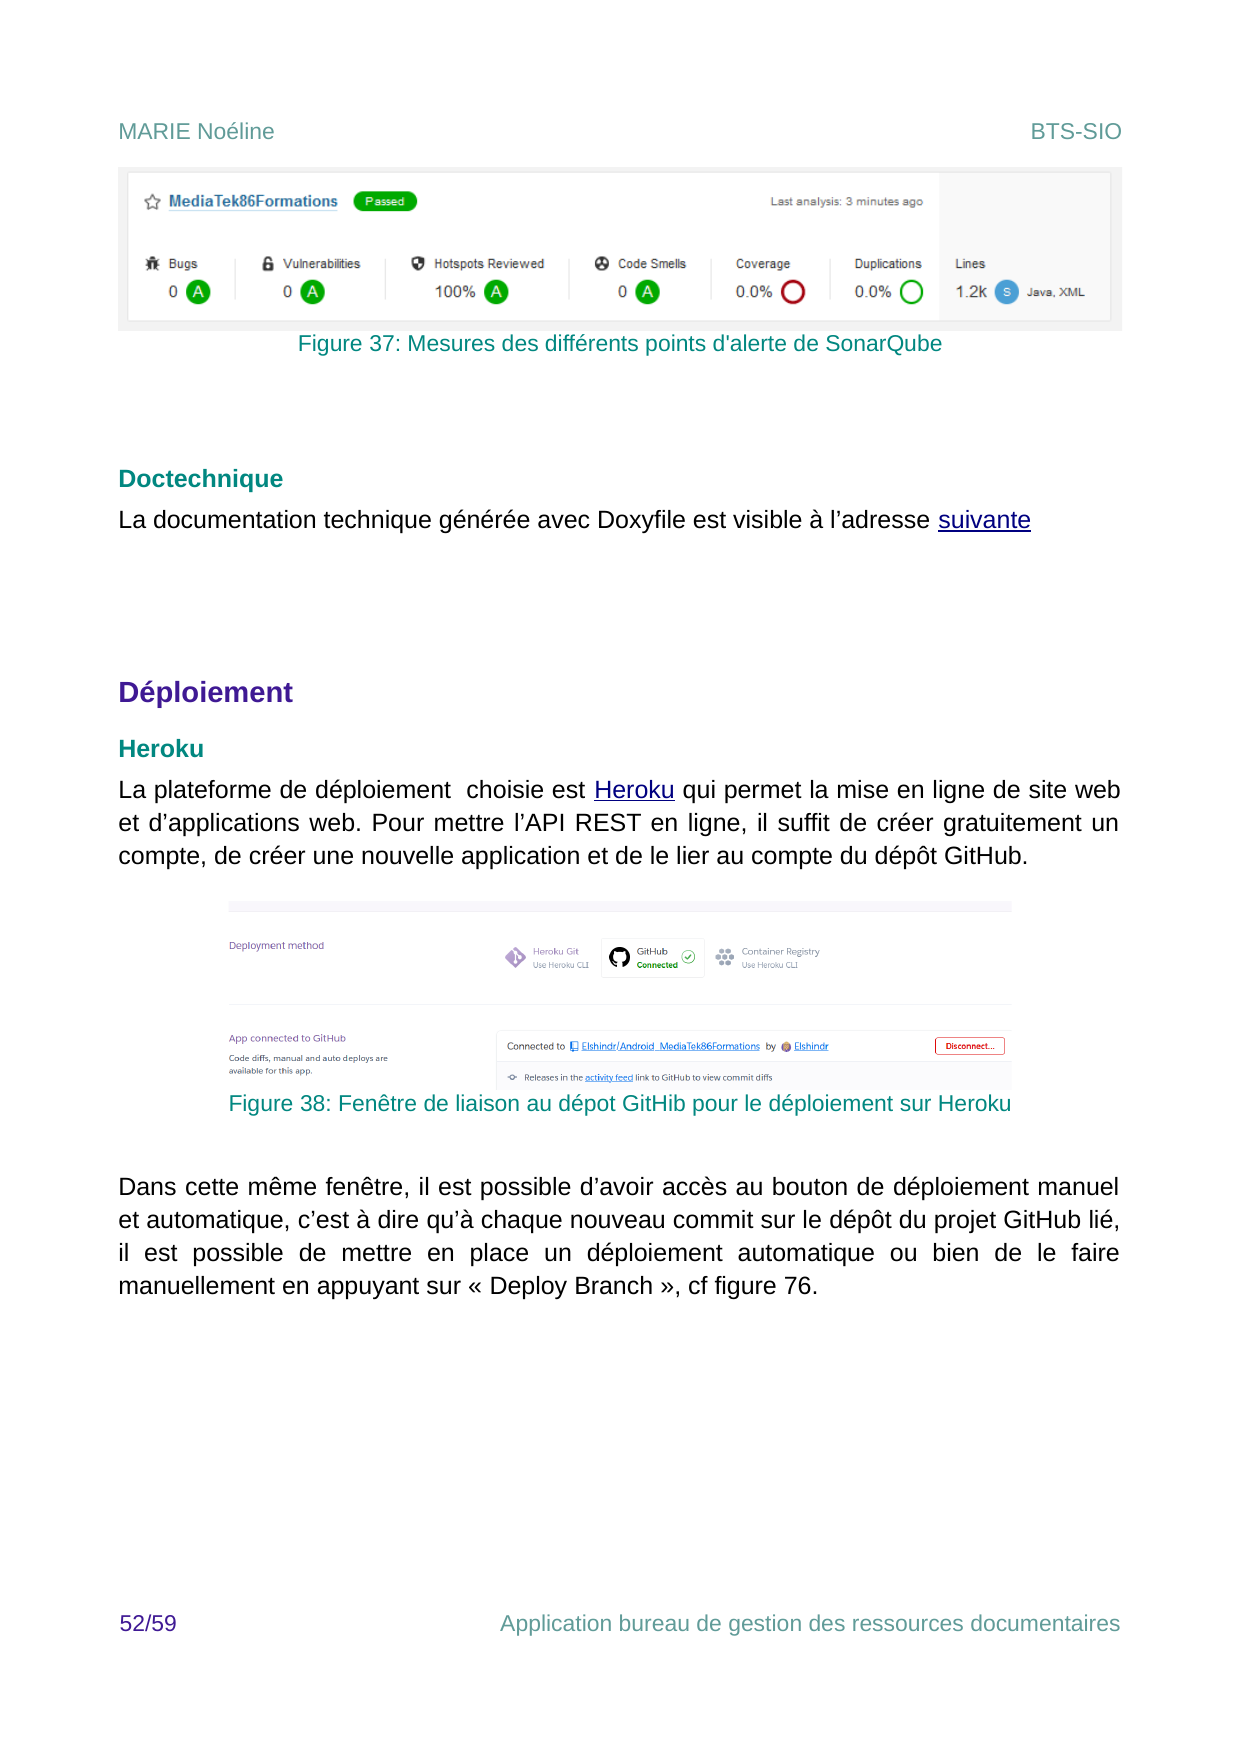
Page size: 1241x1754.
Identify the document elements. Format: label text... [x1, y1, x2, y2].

subtitle Déploiement [118, 675, 1122, 709]
text Figure 38: Fenêtre de liaison au dépot GitHib pour le déploiement sur Heroku [118, 1090, 1122, 1116]
subtitle Heroku [118, 734, 1122, 762]
text Dans cette même fenêtre, il est possible d’avoir accès au bouton de déploiement manuel et automatique, c’est à dire qu’à chaque nouveau commit sur le dépôt du projet GitHub lié, il est possible de mettre en place un déploiement automatique ou bien de le faire manuellement en appuyant sur « Deploy Branch », cf figure 76. [118, 1172, 1122, 1300]
text La plateforme de déploiement choisie est Heroku qui permet la mise en ligne de site web et d’applications web. Pour mettre l’API REST en ligne, il suffit de créer gratuitement un compte, de créer une nouvelle application et de le lier au compte du dépôt GitHub. [118, 775, 1122, 870]
picture [118, 167, 1123, 331]
picture [228, 901, 1012, 1090]
text La documentation technique générée avec Doxyfile est visible à l’adresse suivante [118, 506, 1122, 534]
subtitle Doctechnique [118, 464, 1122, 493]
text Figure 37: Mesures des différents points d'alerte de SonarQube [118, 331, 1122, 357]
